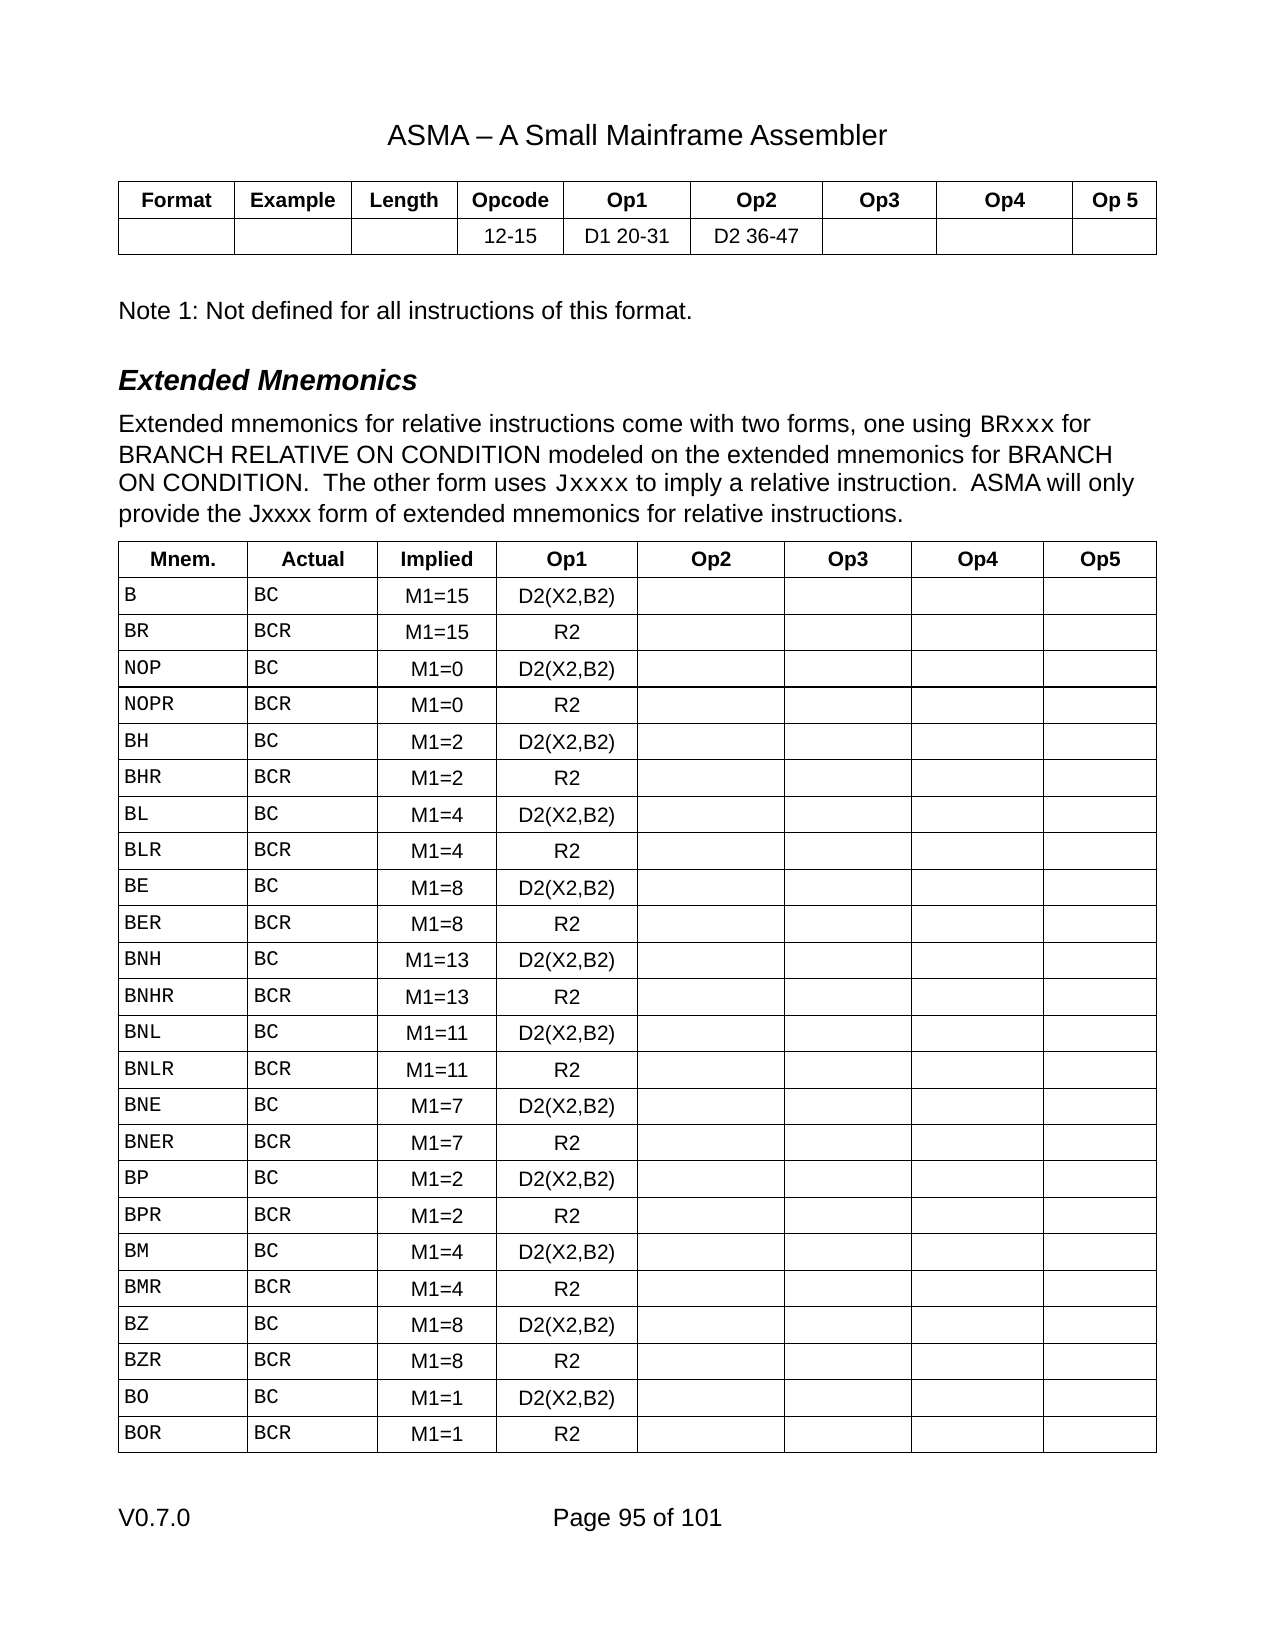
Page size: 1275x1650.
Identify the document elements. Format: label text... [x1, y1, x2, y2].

text Extended mnemonics for relative instructions come with two forms, one using BRxxx for BRANCH RELATIVE ON CONDITION modeled on the extended mnemonics for BRANCH ON CONDITION. The other form uses Jxxxx to imply a relative instruction. ASMA will only provide the Jxxxx form of extended mnemonics for relative instructions. [118, 409, 1157, 528]
table_cell [912, 651, 1043, 686]
table_cell [638, 688, 784, 723]
table_cell R2 [497, 1271, 637, 1306]
table_cell [912, 578, 1043, 613]
table_cell M1=4 [378, 833, 496, 869]
table_cell M1=8 [378, 906, 496, 942]
table_cell BNHR [119, 979, 247, 1014]
table_cell R2 [497, 1198, 637, 1233]
table_cell D2(X2,B2) [497, 797, 637, 832]
table_cell [1044, 797, 1156, 832]
table_cell [912, 870, 1043, 905]
table_cell [785, 797, 911, 832]
table_cell M1=4 [378, 1271, 496, 1306]
table_cell BH [119, 724, 247, 759]
table_cell [1044, 1161, 1156, 1197]
table_cell BC [248, 1234, 377, 1270]
table_cell BC [248, 1089, 377, 1124]
table_cell M1=13 [378, 943, 496, 978]
table_cell [785, 1380, 911, 1416]
table_cell [785, 760, 911, 796]
table_cell [785, 1234, 911, 1270]
table_cell NOPR [119, 688, 247, 723]
table_cell M1=1 [378, 1380, 496, 1416]
table_cell R2 [497, 688, 637, 723]
table_cell [1044, 1271, 1156, 1306]
table_cell M1=7 [378, 1125, 496, 1160]
table_cell BC [248, 651, 377, 686]
table_cell D2(X2,B2) [497, 724, 637, 759]
table_cell [912, 1125, 1043, 1160]
table_cell M1=4 [378, 1234, 496, 1270]
table_cell [785, 979, 911, 1014]
table_cell D2(X2,B2) [497, 943, 637, 978]
table_cell [1044, 1344, 1156, 1379]
table_cell M1=7 [378, 1089, 496, 1124]
table_cell BNER [119, 1125, 247, 1160]
table_cell [912, 1016, 1043, 1051]
table_cell M1=0 [378, 688, 496, 723]
table_cell D2(X2,B2) [497, 1234, 637, 1270]
table_cell [638, 1380, 784, 1416]
table_cell BC [248, 578, 377, 613]
table_cell R2 [497, 615, 637, 650]
table_cell BCR [248, 1417, 377, 1452]
table_cell BCR [248, 906, 377, 942]
table_cell [912, 615, 1043, 650]
table_cell BCR [248, 1344, 377, 1379]
table_cell [823, 219, 936, 254]
table_cell [785, 1271, 911, 1306]
table_cell [1044, 1417, 1156, 1452]
table_cell BP [119, 1161, 247, 1197]
table_cell BCR [248, 833, 377, 869]
table_cell [785, 724, 911, 759]
table_cell [785, 1344, 911, 1379]
table_cell M1=8 [378, 1307, 496, 1343]
table_cell [638, 1307, 784, 1343]
table_cell BOR [119, 1417, 247, 1452]
table_cell M1=2 [378, 1161, 496, 1197]
table_cell BCR [248, 1125, 377, 1160]
table_header Op3 [785, 542, 911, 577]
table_cell [638, 1161, 784, 1197]
table_cell [638, 1417, 784, 1452]
table_cell [785, 1417, 911, 1452]
table_cell [1044, 578, 1156, 613]
table_cell R2 [497, 979, 637, 1014]
table_cell [1044, 943, 1156, 978]
table_cell BCR [248, 1052, 377, 1087]
table_header Op4 [937, 182, 1072, 218]
table_cell BE [119, 870, 247, 905]
table_cell [785, 943, 911, 978]
table_cell [785, 1089, 911, 1124]
table_cell [119, 219, 234, 254]
table_cell M1=4 [378, 797, 496, 832]
table_cell R2 [497, 1344, 637, 1379]
table_cell BLR [119, 833, 247, 869]
table_cell [235, 219, 351, 254]
table_cell [1044, 688, 1156, 723]
table_cell [912, 688, 1043, 723]
table_cell BC [248, 797, 377, 832]
table_cell [638, 979, 784, 1014]
table_cell [638, 1052, 784, 1087]
table_cell [785, 833, 911, 869]
table_cell D1 20-31 [564, 219, 690, 254]
table_cell [1044, 1089, 1156, 1124]
table_cell M1=15 [378, 578, 496, 613]
table_cell [1044, 906, 1156, 942]
text Note 1: Not defined for all instructions of this format. [118, 296, 1157, 325]
table_cell [785, 906, 911, 942]
table_cell BCR [248, 1271, 377, 1306]
table_cell BPR [119, 1198, 247, 1233]
table_cell M1=2 [378, 760, 496, 796]
table_header Opcode [458, 182, 563, 218]
table_cell [912, 760, 1043, 796]
table_header Op2 [638, 542, 784, 577]
table_cell BCR [248, 615, 377, 650]
table_cell [352, 219, 457, 254]
table_cell BCR [248, 1198, 377, 1233]
table_cell [1044, 651, 1156, 686]
table_cell [785, 870, 911, 905]
table_cell BZ [119, 1307, 247, 1343]
table_cell [912, 1198, 1043, 1233]
table_cell [912, 943, 1043, 978]
table_cell [912, 1234, 1043, 1270]
table_cell BC [248, 1380, 377, 1416]
subtitle Extended Mnemonics [118, 363, 1157, 396]
table_cell BC [248, 1016, 377, 1051]
table_header Implied [378, 542, 496, 577]
table_cell [785, 1052, 911, 1087]
table_cell [638, 760, 784, 796]
table_cell [638, 1198, 784, 1233]
table_cell [785, 688, 911, 723]
table_cell [638, 906, 784, 942]
table_header Mnem. [119, 542, 247, 577]
table_cell 12-15 [458, 219, 563, 254]
table_cell BM [119, 1234, 247, 1270]
table_cell D2(X2,B2) [497, 1016, 637, 1051]
table_cell M1=13 [378, 979, 496, 1014]
table_cell M1=0 [378, 651, 496, 686]
table_cell M1=8 [378, 1344, 496, 1379]
table_cell [1044, 1380, 1156, 1416]
table_cell [638, 1271, 784, 1306]
table_cell BER [119, 906, 247, 942]
table_cell [785, 615, 911, 650]
table_cell D2(X2,B2) [497, 1089, 637, 1124]
table_cell BZR [119, 1344, 247, 1379]
table_cell [1044, 979, 1156, 1014]
table_cell [912, 1417, 1043, 1452]
table_cell BNE [119, 1089, 247, 1124]
table_cell [912, 1161, 1043, 1197]
table_cell [937, 219, 1072, 254]
table_cell BR [119, 615, 247, 650]
table_cell BCR [248, 760, 377, 796]
table_cell [912, 1271, 1043, 1306]
table_cell [912, 1380, 1043, 1416]
table_cell [785, 1016, 911, 1051]
table_cell BC [248, 1307, 377, 1343]
table_header Op4 [912, 542, 1043, 577]
table_cell [785, 651, 911, 686]
table_cell [638, 1125, 784, 1160]
table_cell BHR [119, 760, 247, 796]
table_cell BO [119, 1380, 247, 1416]
table_cell D2(X2,B2) [497, 1307, 637, 1343]
table_header Op1 [497, 542, 637, 577]
table_cell M1=11 [378, 1052, 496, 1087]
table_cell [785, 1307, 911, 1343]
table_header Op2 [691, 182, 822, 218]
table_cell [1044, 724, 1156, 759]
table_cell [1044, 760, 1156, 796]
table_cell [1073, 219, 1156, 254]
table_cell [638, 1089, 784, 1124]
table_cell [1044, 615, 1156, 650]
table_cell BC [248, 1161, 377, 1197]
table_header Actual [248, 542, 377, 577]
table_cell [912, 1052, 1043, 1087]
table_cell M1=2 [378, 724, 496, 759]
table_header Length [352, 182, 457, 218]
table_cell [1044, 1307, 1156, 1343]
table_cell [1044, 1234, 1156, 1270]
table_cell [638, 833, 784, 869]
table_cell [912, 797, 1043, 832]
table_cell BCR [248, 688, 377, 723]
table_cell R2 [497, 1125, 637, 1160]
table_cell [638, 724, 784, 759]
table_cell [1044, 1198, 1156, 1233]
table_cell [912, 979, 1043, 1014]
table_cell D2(X2,B2) [497, 578, 637, 613]
table_cell [785, 578, 911, 613]
table_cell R2 [497, 906, 637, 942]
table_header Example [235, 182, 351, 218]
table_cell [785, 1125, 911, 1160]
table_cell [1044, 1052, 1156, 1087]
table_cell [638, 615, 784, 650]
table_cell [638, 1016, 784, 1051]
table_cell M1=15 [378, 615, 496, 650]
table_cell [1044, 1125, 1156, 1160]
table_cell [785, 1198, 911, 1233]
table_cell R2 [497, 1417, 637, 1452]
table_cell BC [248, 870, 377, 905]
table_cell D2(X2,B2) [497, 870, 637, 905]
table_cell [638, 870, 784, 905]
table_header Op3 [823, 182, 936, 218]
table_cell BC [248, 724, 377, 759]
table_cell [785, 1161, 911, 1197]
table_cell [638, 578, 784, 613]
table_cell BNLR [119, 1052, 247, 1087]
table_cell B [119, 578, 247, 613]
table_cell M1=11 [378, 1016, 496, 1051]
table_cell [912, 833, 1043, 869]
table_cell [638, 797, 784, 832]
table_cell BCR [248, 979, 377, 1014]
table_header Format [119, 182, 234, 218]
table_cell BMR [119, 1271, 247, 1306]
table_cell R2 [497, 1052, 637, 1087]
table_cell [912, 906, 1043, 942]
table_cell M1=8 [378, 870, 496, 905]
table_header Op5 [1044, 542, 1156, 577]
table_cell [638, 1344, 784, 1379]
table_cell [912, 1307, 1043, 1343]
table_cell BNH [119, 943, 247, 978]
table_cell [638, 1234, 784, 1270]
table_cell R2 [497, 760, 637, 796]
table_cell NOP [119, 651, 247, 686]
table_header Op 5 [1073, 182, 1156, 218]
table_cell BC [248, 943, 377, 978]
table_cell [912, 724, 1043, 759]
table_cell D2(X2,B2) [497, 1380, 637, 1416]
table_cell M1=2 [378, 1198, 496, 1233]
table_cell [1044, 1016, 1156, 1051]
table_header Op1 [564, 182, 690, 218]
table_cell [638, 943, 784, 978]
table_cell [1044, 870, 1156, 905]
table_cell M1=1 [378, 1417, 496, 1452]
table_cell BNL [119, 1016, 247, 1051]
table_cell [638, 651, 784, 686]
table_cell [912, 1089, 1043, 1124]
table_cell D2 36-47 [691, 219, 822, 254]
table_cell BL [119, 797, 247, 832]
table_cell [1044, 833, 1156, 869]
table_cell D2(X2,B2) [497, 1161, 637, 1197]
table_cell [912, 1344, 1043, 1379]
table_cell R2 [497, 833, 637, 869]
table_cell D2(X2,B2) [497, 651, 637, 686]
